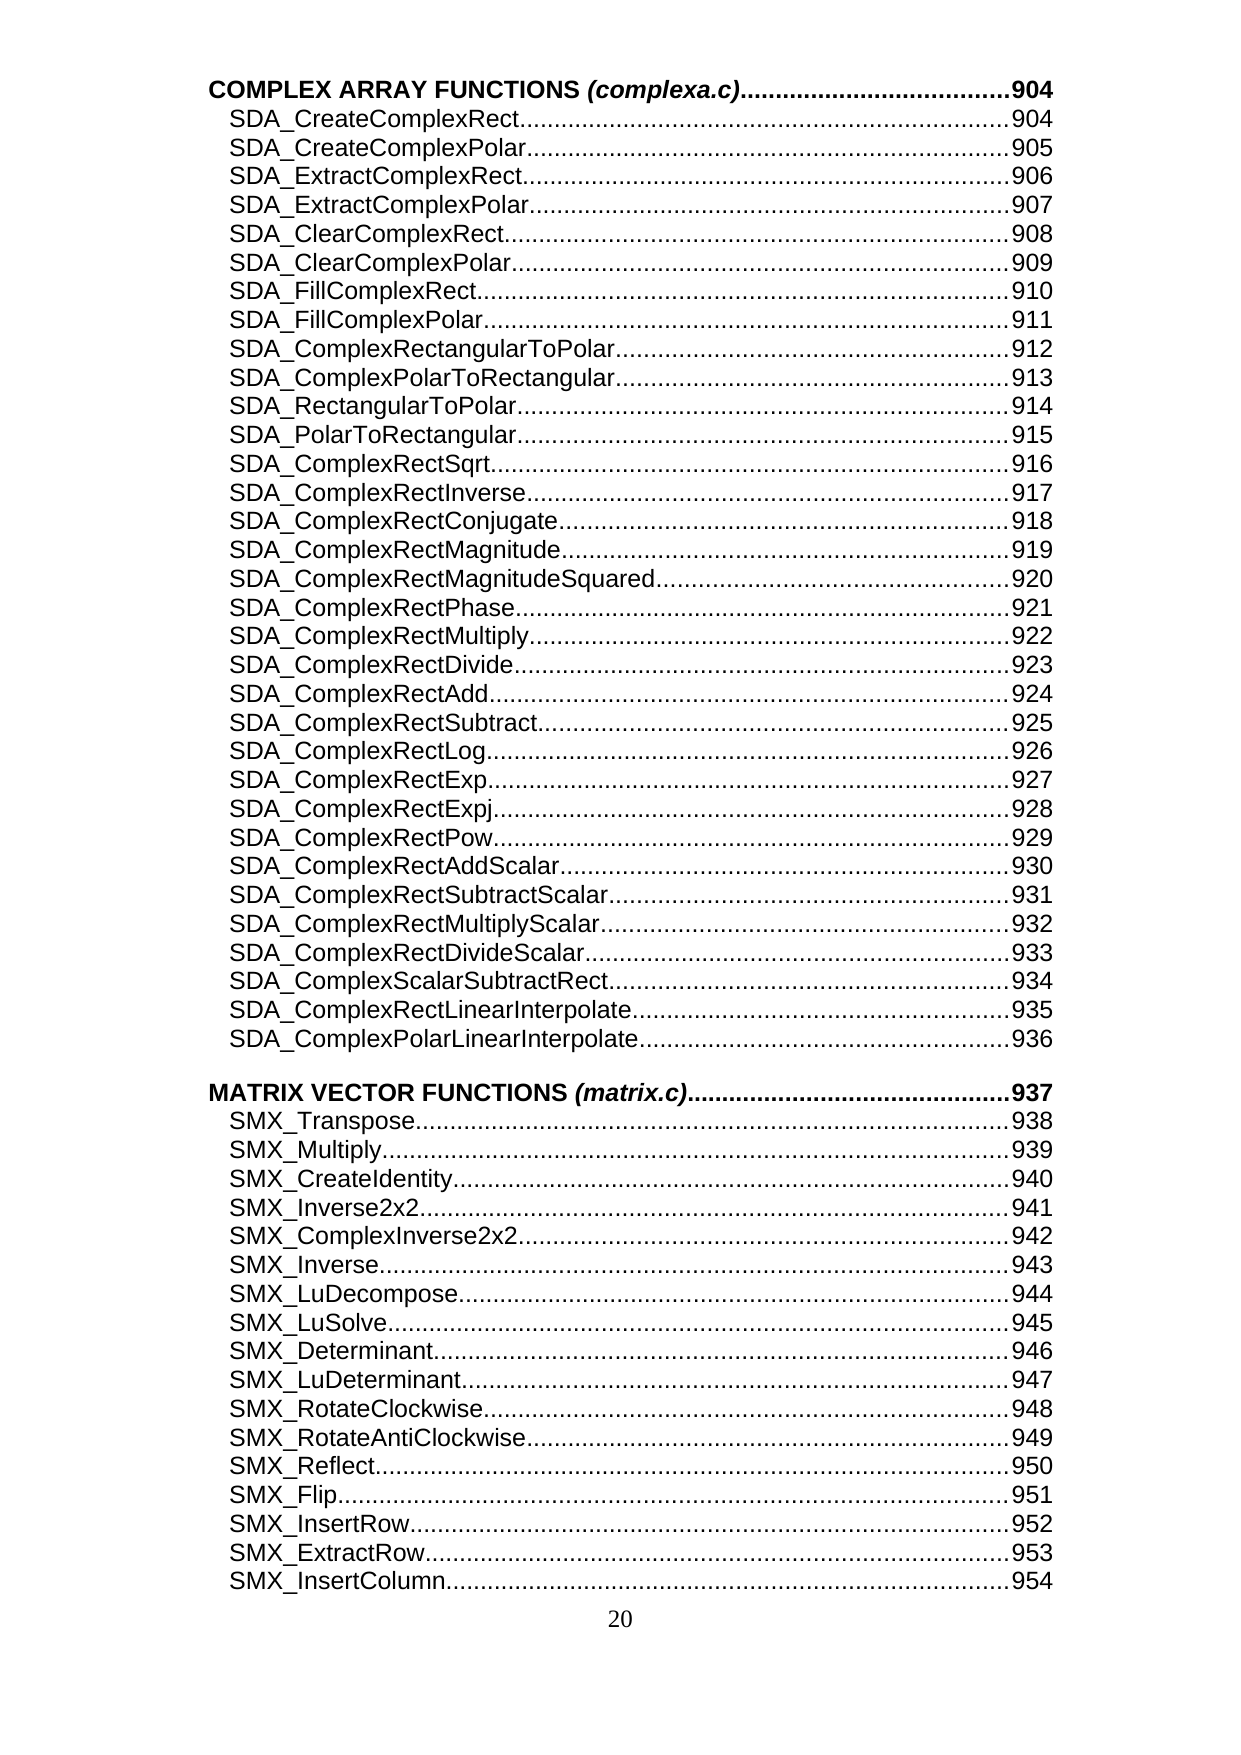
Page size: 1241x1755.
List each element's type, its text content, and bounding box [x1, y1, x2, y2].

text SDA_ComplexRectLog 926 [229, 736, 1053, 765]
text SMX_Inverse2x2 941 [229, 1192, 1053, 1221]
text COMPLEX ARRAY FUNCTIONS (complexa.c) 904 [208, 75, 1053, 104]
text SDA_ClearComplexPolar 909 [229, 247, 1053, 276]
text SMX_LuSolve 945 [229, 1307, 1053, 1336]
text SDA_ComplexRectMagnitude 919 [229, 535, 1053, 564]
text SDA_ComplexRectExpj 928 [229, 794, 1053, 822]
text SDA_ComplexRectSubtract 925 [229, 707, 1053, 736]
text SMX_Flip 951 [229, 1480, 1053, 1509]
text SMX_LuDeterminant 947 [229, 1365, 1053, 1394]
text SDA_ComplexPolarToRectangular 913 [229, 362, 1053, 391]
text SDA_ExtractComplexPolar 907 [229, 190, 1053, 219]
text SDA_ComplexRectMultiply 922 [229, 621, 1053, 650]
text SDA_ComplexRectDivide 923 [229, 650, 1053, 679]
text SDA_ComplexRectInverse 917 [229, 477, 1053, 506]
text SDA_ComplexRectSubtractScalar 931 [229, 880, 1053, 909]
text SMX_Multiply 939 [229, 1135, 1053, 1164]
text SDA_ExtractComplexRect 906 [229, 161, 1053, 190]
text SMX_InsertRow 952 [229, 1509, 1053, 1537]
text SDA_ComplexRectDivideScalar 933 [229, 937, 1053, 966]
text SDA_ComplexPolarLinearInterpolate 936 [229, 1024, 1053, 1052]
text SMX_Transpose 938 [229, 1106, 1053, 1135]
text SDA_ComplexRectPow 929 [229, 822, 1053, 851]
text SDA_ComplexRectMultiplyScalar 932 [229, 909, 1053, 937]
text SMX_RotateClockwise 948 [229, 1394, 1053, 1422]
text SDA_ComplexRectAdd 924 [229, 679, 1053, 707]
text MATRIX VECTOR FUNCTIONS (matrix.c) 937 [208, 1077, 1053, 1106]
text SDA_ComplexRectExp 927 [229, 765, 1053, 794]
text SDA_ComplexRectPhase 921 [229, 592, 1053, 621]
text SDA_CreateComplexRect 904 [229, 104, 1053, 132]
text SDA_ComplexRectAddScalar 930 [229, 851, 1053, 880]
text SDA_CreateComplexPolar 905 [229, 132, 1053, 161]
text SMX_ExtractRow 953 [229, 1537, 1053, 1566]
text SDA_ClearComplexRect 908 [229, 219, 1053, 247]
text SMX_RotateAntiClockwise 949 [229, 1422, 1053, 1451]
text SMX_Reflect 950 [229, 1451, 1053, 1480]
text SMX_InsertColumn 954 [229, 1566, 1053, 1595]
text SDA_ComplexRectangularToPolar 912 [229, 334, 1053, 362]
text SDA_ComplexScalarSubtractRect 934 [229, 966, 1053, 995]
text SDA_FillComplexPolar 911 [229, 305, 1053, 334]
text SDA_ComplexRectConjugate 918 [229, 506, 1053, 535]
text SMX_ComplexInverse2x2 942 [229, 1221, 1053, 1250]
text SDA_FillComplexRect 910 [229, 276, 1053, 305]
text SDA_ComplexRectMagnitudeSquared 920 [229, 564, 1053, 592]
text SDA_ComplexRectSqrt 916 [229, 449, 1053, 477]
text SDA_RectangularToPolar 914 [229, 391, 1053, 420]
text SMX_Inverse 943 [229, 1250, 1053, 1279]
text SMX_Determinant 946 [229, 1336, 1053, 1365]
text SMX_CreateIdentity 940 [229, 1164, 1053, 1192]
text SDA_PolarToRectangular 915 [229, 420, 1053, 449]
text SMX_LuDecompose 944 [229, 1279, 1053, 1307]
text SDA_ComplexRectLinearInterpolate 935 [229, 995, 1053, 1024]
